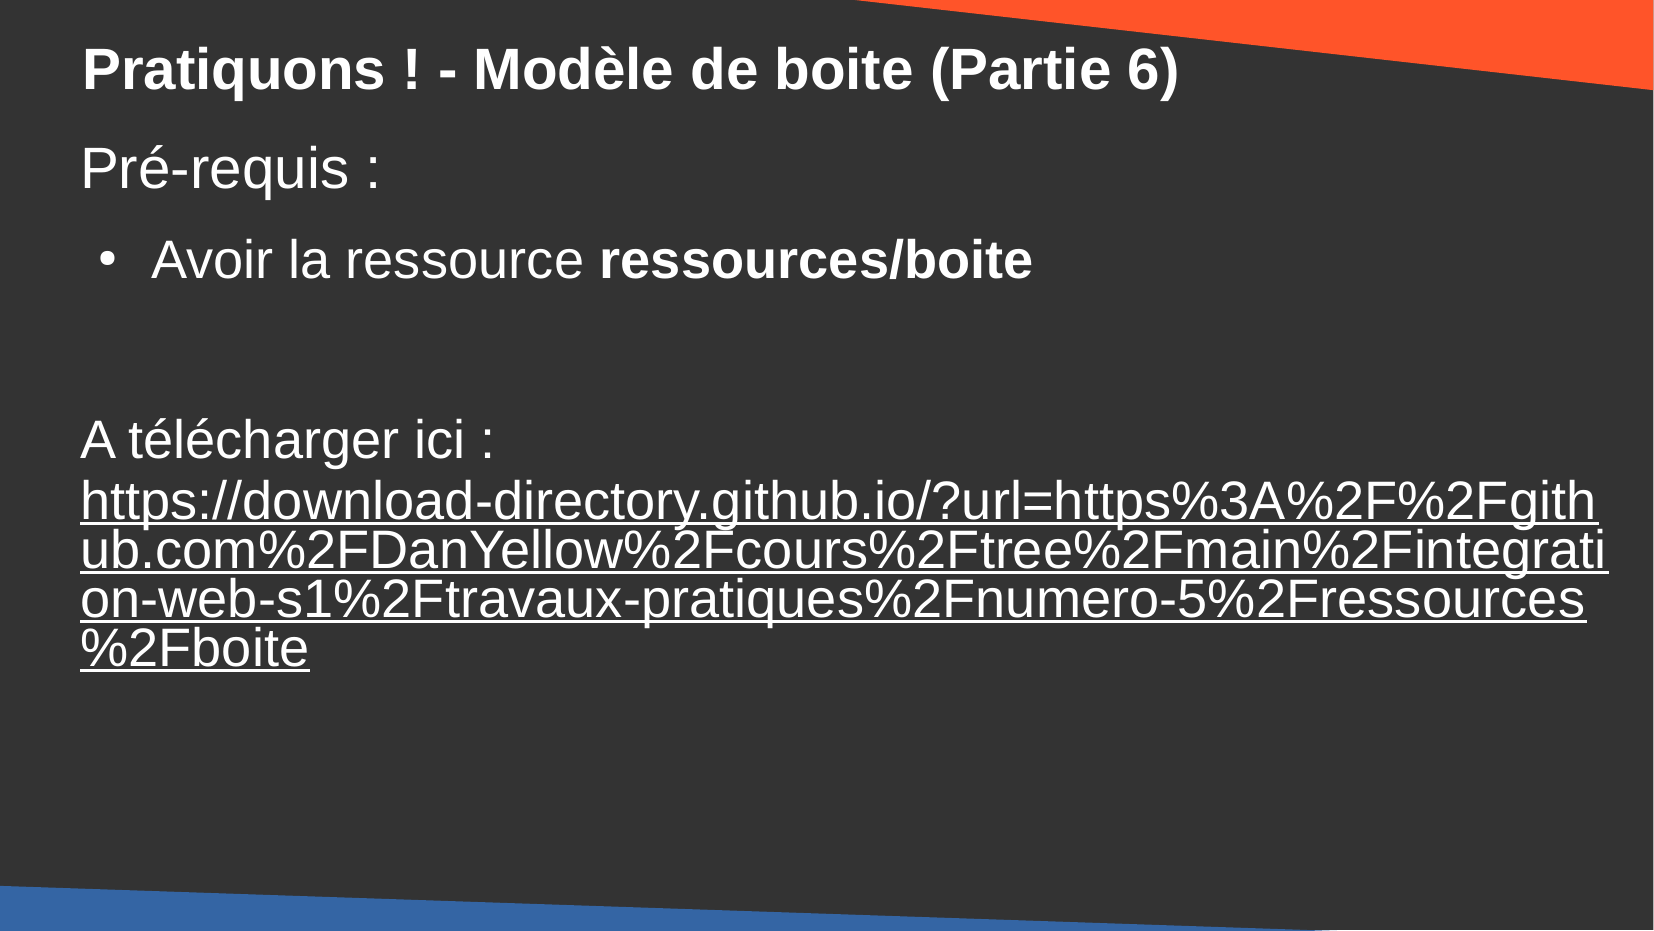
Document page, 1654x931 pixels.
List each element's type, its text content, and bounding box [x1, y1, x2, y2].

text_box [854, 0, 1654, 91]
list Pré-requis : Avoir la ressource ressources/boite A télécharger ici : https://download-directory.github.io/?url=https%3A%2F%2Fgithub.com%2FDanYellow%2Fcours%2Ftree%2Fmain%2Fintegration-web-s1%2Ftravaux-pratiques%2Fnumero-5%2Fressources%2Fboite [80, 135, 1620, 697]
title Pratiquons ! - Modèle de boite (Partie 6) [82, 37, 1571, 114]
text_box [0, 885, 1337, 931]
